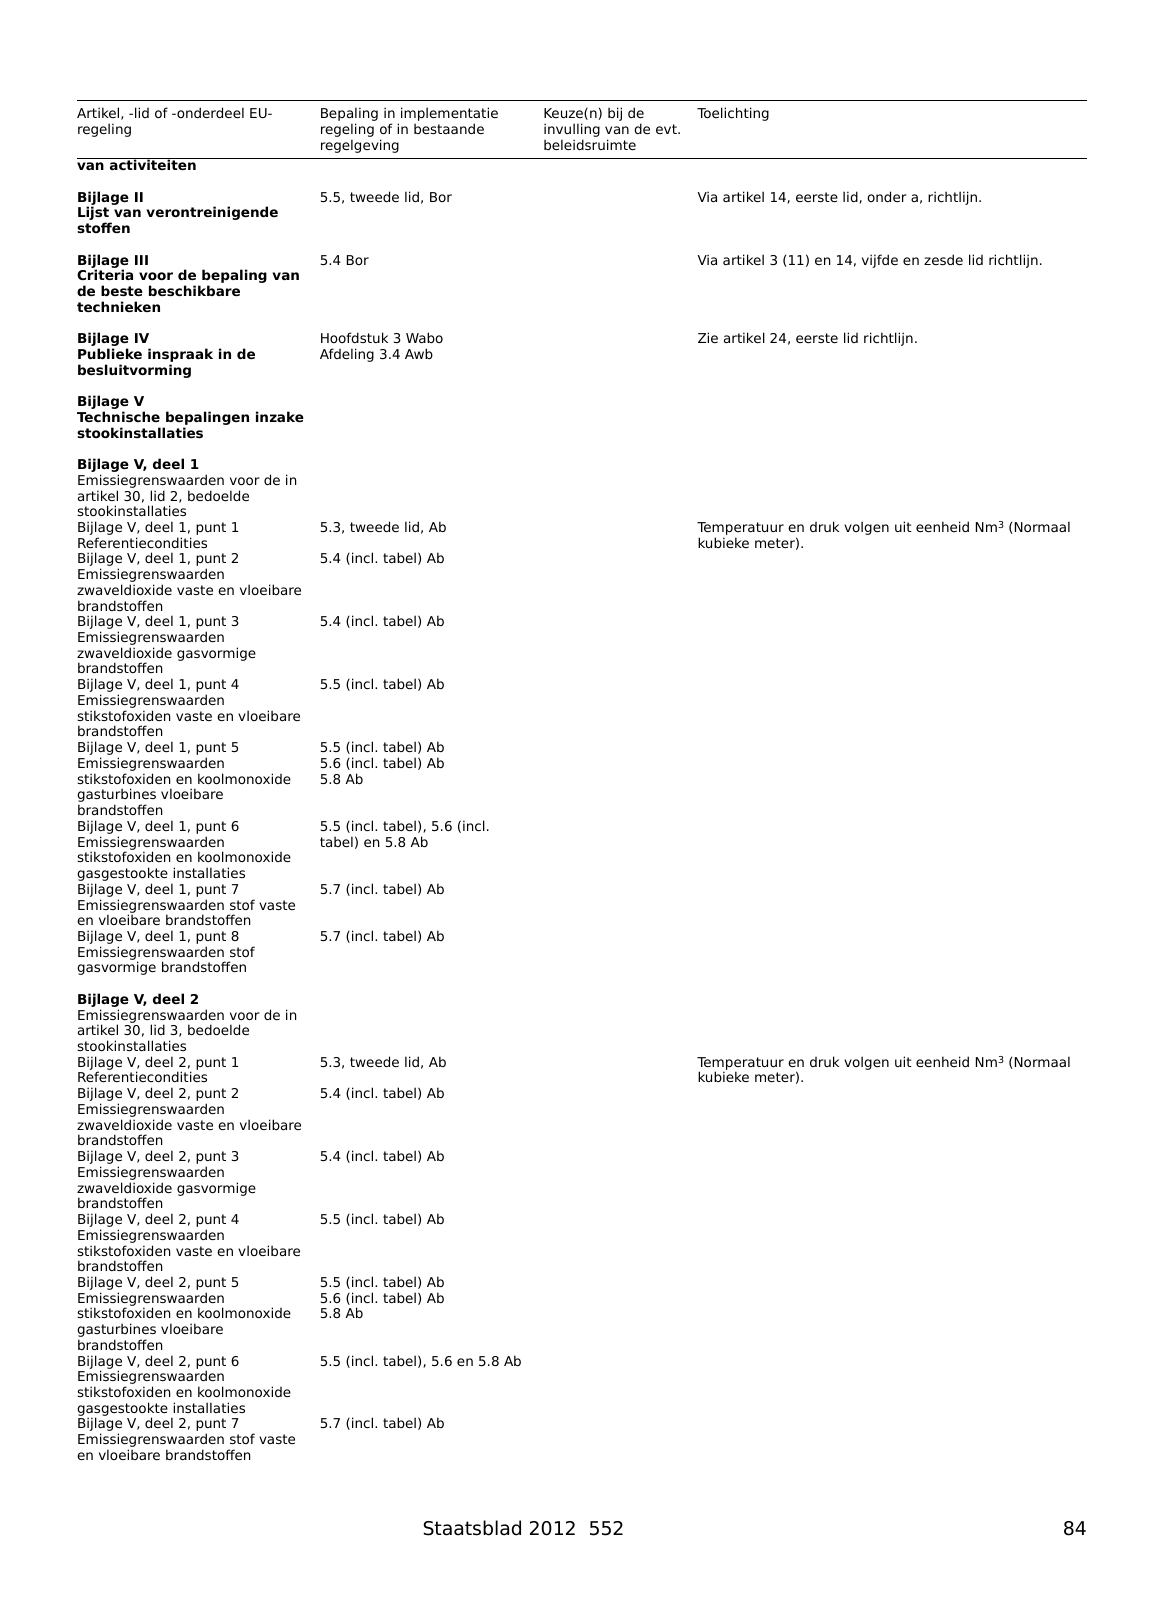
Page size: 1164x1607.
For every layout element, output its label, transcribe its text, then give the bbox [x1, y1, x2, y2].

table_cell [691, 159, 1087, 174]
table_cell Zie artikel 24, eerste lid richtlijn. [691, 331, 1087, 378]
table_cell [537, 1354, 691, 1416]
table_cell Bijlage V, deel 2, punt 2 Emissiegrenswaarden zwaveldioxide vaste en vloeibare brandstoffen [77, 1086, 314, 1149]
table_cell 5.4 (incl. tabel) Ab [314, 614, 537, 677]
table_cell [537, 740, 691, 819]
table_cell [537, 159, 691, 174]
table_cell [537, 976, 691, 992]
table_cell Bijlage V, deel 1, punt 3 Emissiegrenswaarden zwaveldioxide gasvormige brandstoffen [77, 614, 314, 677]
table_cell Bijlage V, deel 1, punt 6 Emissiegrenswaarden stikstofoxiden en koolmonoxide gasgestookte installaties [77, 819, 314, 882]
table_cell Temperatuur en druk volgen uit eenheid Nm3 (Normaal kubieke meter). [691, 520, 1087, 551]
table_header Keuze(n) bij de invulling van de evt. beleidsruimte [537, 101, 691, 158]
table_cell [537, 1149, 691, 1212]
table_cell Bijlage V, deel 1, punt 2 Emissiegrenswaarden zwaveldioxide vaste en vloeibare brandstoffen [77, 551, 314, 614]
table_cell [537, 190, 691, 237]
table_cell 5.4 (incl. tabel) Ab [314, 551, 537, 614]
table_cell Bijlage V, deel 2, punt 7 Emissiegrenswaarden stof vaste en vloeibare brandstoffen [77, 1416, 314, 1463]
table_cell [537, 1212, 691, 1275]
table_cell [691, 378, 1087, 394]
table_cell Hoofdstuk 3 Wabo Afdeling 3.4 Awb [314, 331, 537, 378]
table_header Toelichting [691, 101, 1087, 158]
table_cell Bijlage V, deel 1, punt 5 Emissiegrenswaarden stikstofoxiden en koolmonoxide gasturbines vloeibare brandstoffen [77, 740, 314, 819]
table_cell [537, 457, 691, 520]
table_cell [691, 1086, 1087, 1149]
table_cell [537, 1275, 691, 1353]
table_cell [691, 1354, 1087, 1416]
table_cell [537, 394, 691, 441]
table_cell 5.7 (incl. tabel) Ab [314, 882, 537, 929]
table_cell [691, 677, 1087, 740]
table_cell [691, 1416, 1087, 1463]
table_cell 5.5 (incl. tabel) Ab 5.6 (incl. tabel) Ab 5.8 Ab [314, 1275, 537, 1353]
table_cell [537, 1055, 691, 1086]
table_cell [314, 315, 537, 331]
table_cell [77, 237, 314, 252]
table_cell [691, 882, 1087, 929]
table_cell [314, 992, 537, 1054]
table_cell [691, 441, 1087, 457]
table_header Artikel, -lid of -onderdeel EU-regeling [77, 101, 314, 158]
table_cell 5.7 (incl. tabel) Ab [314, 1416, 537, 1463]
table_cell Bijlage V, deel 2, punt 5 Emissiegrenswaarden stikstofoxiden en koolmonoxide gasturbines vloeibare brandstoffen [77, 1275, 314, 1353]
table_cell [77, 441, 314, 457]
table_cell 5.5 (incl. tabel), 5.6 (incl. tabel) en 5.8 Ab [314, 819, 537, 882]
table_cell [691, 174, 1087, 189]
table_cell [691, 237, 1087, 252]
table_cell [537, 378, 691, 394]
table_cell [77, 174, 314, 189]
table_cell [314, 378, 537, 394]
table_cell [691, 929, 1087, 976]
table_cell 5.3, tweede lid, Ab [314, 520, 537, 551]
table_cell [691, 740, 1087, 819]
table_cell [691, 315, 1087, 331]
table_cell Bijlage V, deel 2 Emissiegrenswaarden voor de in artikel 30, lid 3, bedoelde stookinstallaties [77, 992, 314, 1054]
table_cell [537, 819, 691, 882]
table_cell Bijlage III Criteria voor de bepaling van de beste beschikbare technieken [77, 253, 314, 315]
table_cell [691, 1275, 1087, 1353]
table_cell 5.5 (incl. tabel), 5.6 en 5.8 Ab [314, 1354, 537, 1416]
table_cell [537, 929, 691, 976]
table_cell [77, 315, 314, 331]
table_cell 5.5 (incl. tabel) Ab [314, 1212, 537, 1275]
table_cell [691, 1149, 1087, 1212]
table_cell Bijlage V, deel 1, punt 8 Emissiegrenswaarden stof gasvormige brandstoffen [77, 929, 314, 976]
table_cell [314, 976, 537, 992]
table_cell [691, 551, 1087, 614]
table_cell [314, 394, 537, 441]
table_cell Bijlage V, deel 2, punt 6 Emissiegrenswaarden stikstofoxiden en koolmonoxide gasgestookte installaties [77, 1354, 314, 1416]
table_cell 5.5, tweede lid, Bor [314, 190, 537, 237]
table_cell [77, 976, 314, 992]
table_cell [691, 1212, 1087, 1275]
table_cell [537, 1416, 691, 1463]
table_cell [537, 882, 691, 929]
table_cell Bijlage V, deel 1, punt 4 Emissiegrenswaarden stikstofoxiden vaste en vloeibare brandstoffen [77, 677, 314, 740]
table_header Bepaling in implementatie regeling of in bestaande regelgeving [314, 101, 537, 158]
table_cell [537, 441, 691, 457]
table_cell [691, 457, 1087, 520]
table_cell [537, 253, 691, 315]
table_cell [314, 441, 537, 457]
table_cell Bijlage V, deel 2, punt 3 Emissiegrenswaarden zwaveldioxide gasvormige brandstoffen [77, 1149, 314, 1212]
table_cell [537, 992, 691, 1054]
table_cell Temperatuur en druk volgen uit eenheid Nm3 (Normaal kubieke meter). [691, 1055, 1087, 1086]
table_cell Via artikel 3 (11) en 14, vijfde en zesde lid richtlijn. [691, 253, 1087, 315]
table_cell 5.3, tweede lid, Ab [314, 1055, 537, 1086]
table_cell Bijlage V, deel 2, punt 4 Emissiegrenswaarden stikstofoxiden vaste en vloeibare brandstoffen [77, 1212, 314, 1275]
table_cell [537, 551, 691, 614]
table_cell Bijlage V Technische bepalingen inzake stookinstallaties [77, 394, 314, 441]
table_cell [691, 614, 1087, 677]
table_cell Bijlage V, deel 1, punt 1 Referentiecondities [77, 520, 314, 551]
table_cell [537, 174, 691, 189]
table_cell [314, 159, 537, 174]
table_cell [691, 992, 1087, 1054]
table_cell [537, 1086, 691, 1149]
table_cell Bijlage IV Publieke inspraak in de besluitvorming [77, 331, 314, 378]
table_cell [691, 394, 1087, 441]
table_cell [314, 174, 537, 189]
table_cell [537, 315, 691, 331]
table_cell [691, 976, 1087, 992]
table_cell [537, 237, 691, 252]
table_cell Bijlage V, deel 1, punt 7 Emissiegrenswaarden stof vaste en vloeibare brandstoffen [77, 882, 314, 929]
table_cell [77, 378, 314, 394]
table_cell [537, 520, 691, 551]
table_cell 5.5 (incl. tabel) Ab 5.6 (incl. tabel) Ab 5.8 Ab [314, 740, 537, 819]
table_cell [537, 331, 691, 378]
table_cell Bijlage V, deel 2, punt 1 Referentiecondities [77, 1055, 314, 1086]
table_cell 5.7 (incl. tabel) Ab [314, 929, 537, 976]
table_cell [314, 237, 537, 252]
table_cell [314, 457, 537, 520]
table_cell Via artikel 14, eerste lid, onder a, richtlijn. [691, 190, 1087, 237]
table_cell 5.5 (incl. tabel) Ab [314, 677, 537, 740]
table_cell Bijlage II Lijst van verontreinigende stoffen [77, 190, 314, 237]
table_cell 5.4 (incl. tabel) Ab [314, 1149, 537, 1212]
table_cell 5.4 (incl. tabel) Ab [314, 1086, 537, 1149]
table_cell Bijlage V, deel 1 Emissiegrenswaarden voor de in artikel 30, lid 2, bedoelde stookinstallaties [77, 457, 314, 520]
table_cell [537, 677, 691, 740]
table_cell van activiteiten [77, 159, 314, 174]
table_cell [537, 614, 691, 677]
table_cell 5.4 Bor [314, 253, 537, 315]
table_cell [691, 819, 1087, 882]
